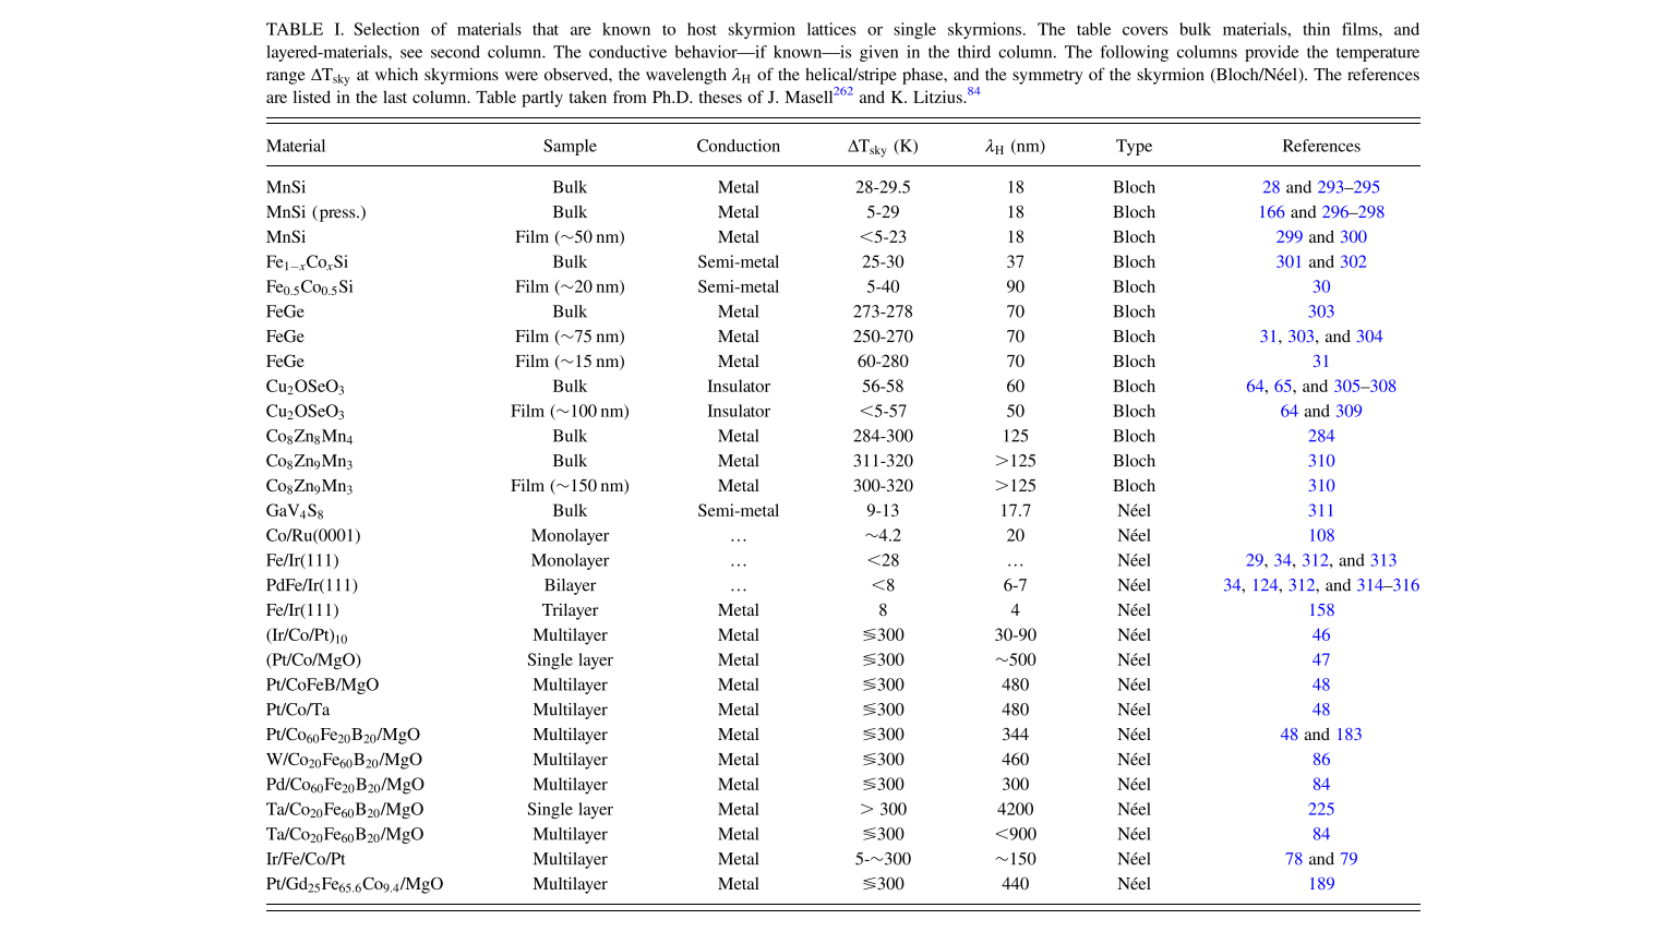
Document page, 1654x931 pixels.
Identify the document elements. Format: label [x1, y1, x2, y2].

picture [262, 17, 1426, 919]
